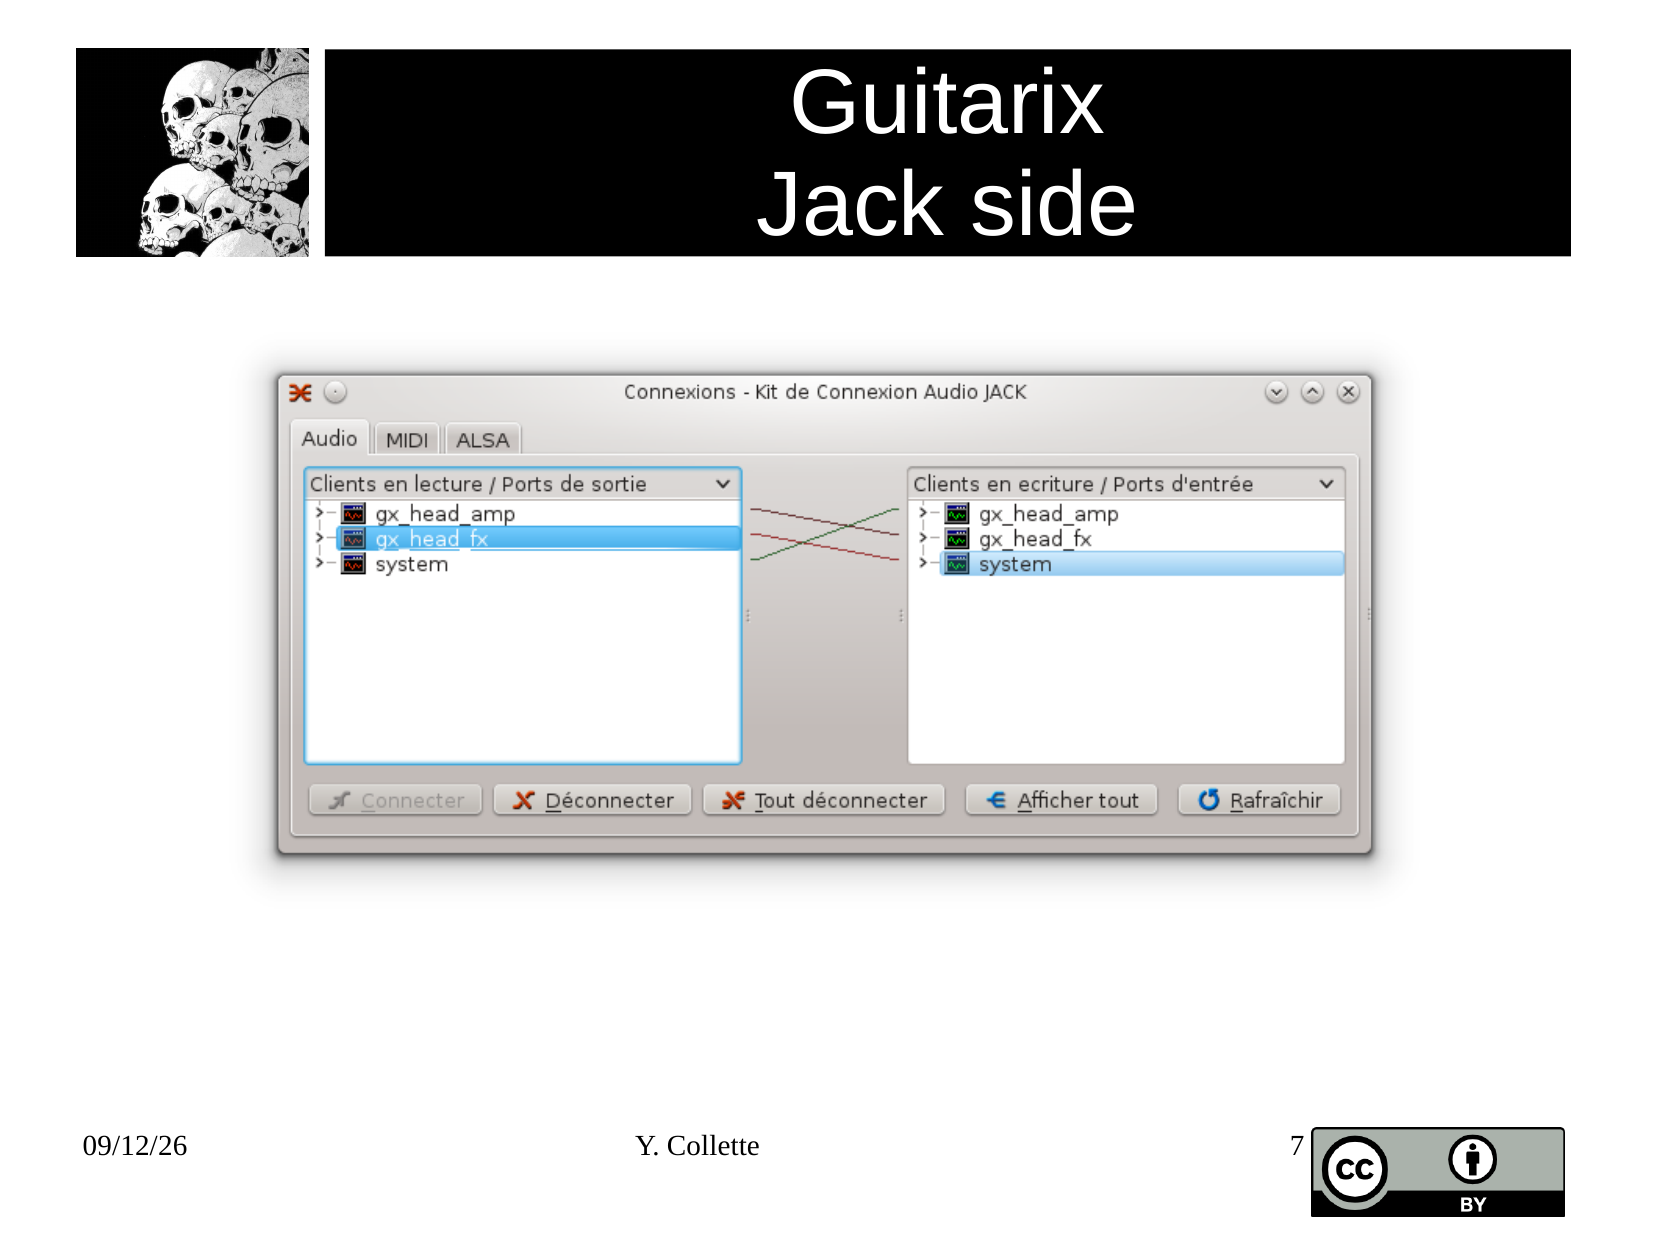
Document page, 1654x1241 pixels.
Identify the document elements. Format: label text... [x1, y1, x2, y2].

picture [216, 313, 1434, 916]
title Guitarix Jack side [324, 49, 1571, 257]
picture [76, 48, 309, 257]
picture [1311, 1127, 1565, 1217]
